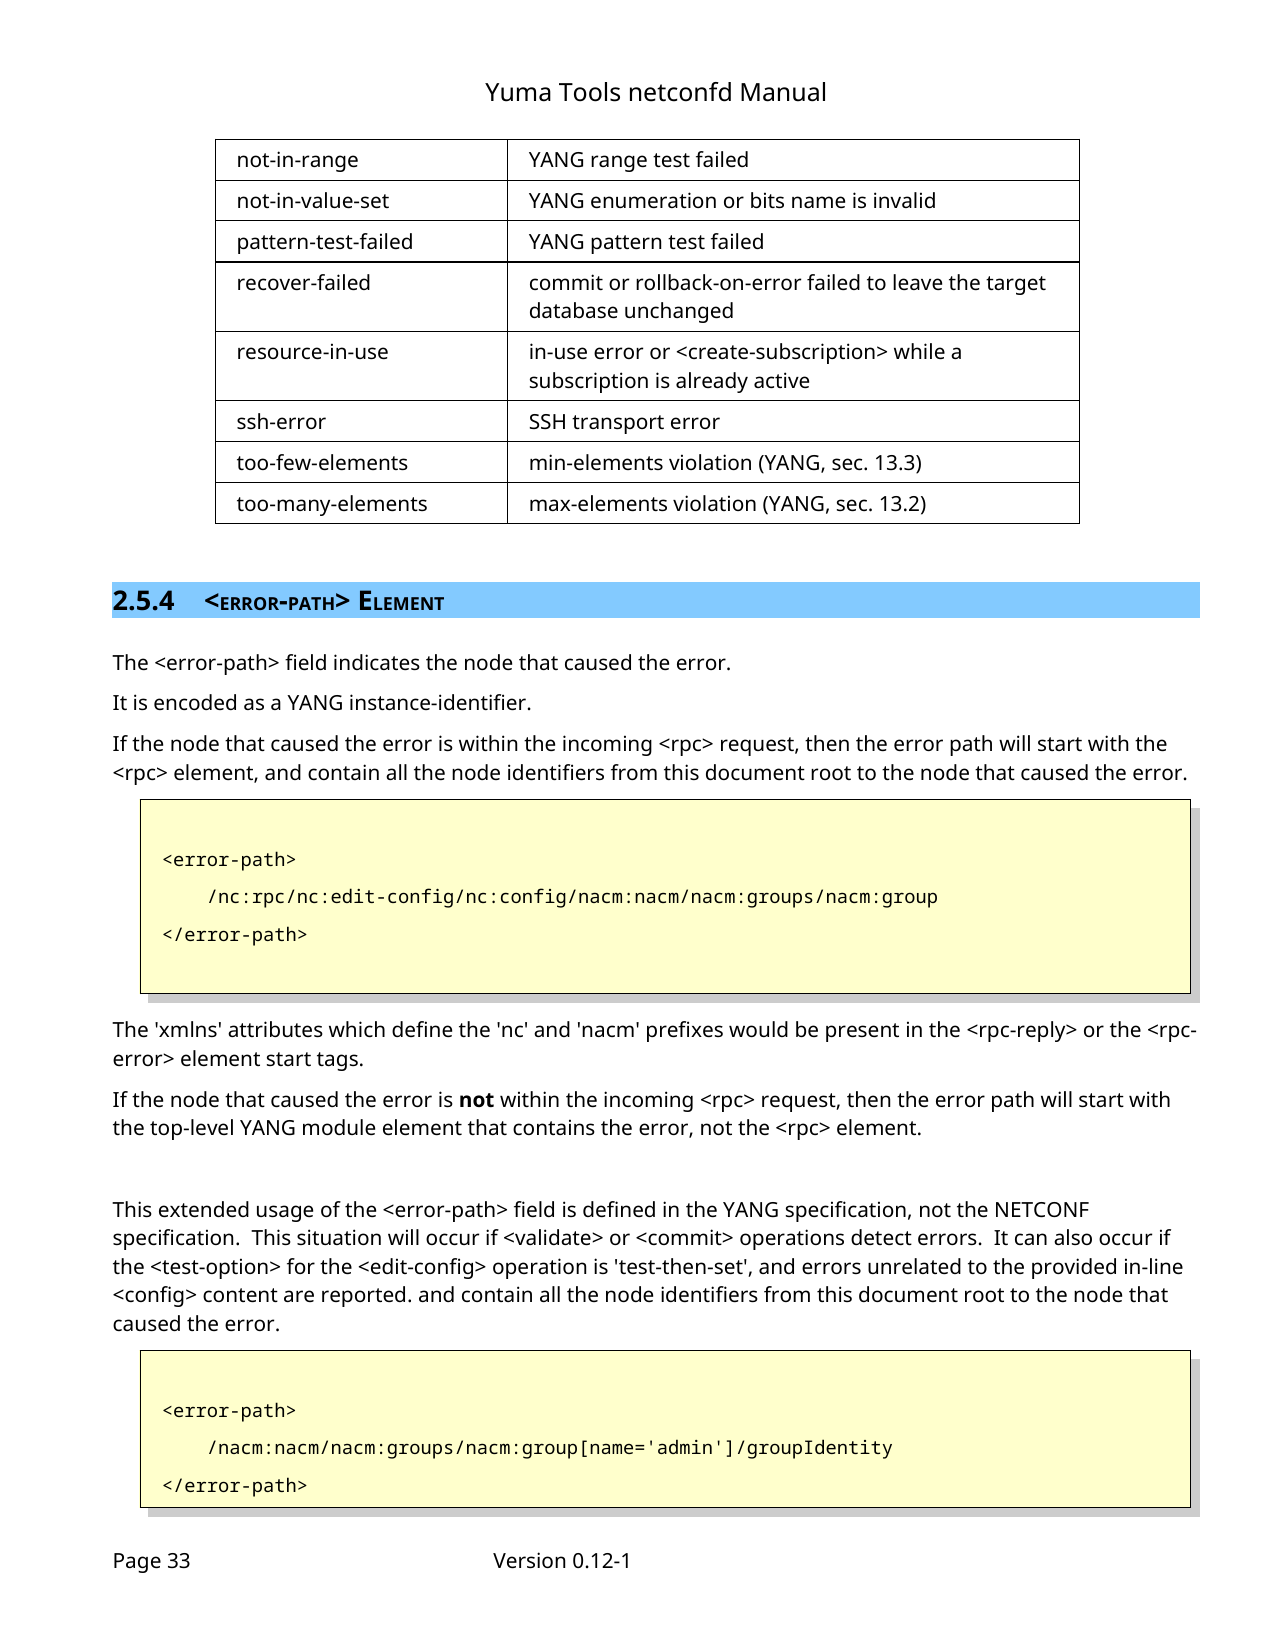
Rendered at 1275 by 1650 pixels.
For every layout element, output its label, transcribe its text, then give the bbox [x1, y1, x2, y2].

table_cell resource-in-use [216, 332, 507, 400]
text If the node that caused the error is within the incoming <rpc> request, then the error path will start with the <rpc> element, and contain all the node identifiers from this document root to the node that caused the error. [112, 729, 1200, 786]
text <error-path> [141, 1387, 1190, 1423]
table_cell pattern-test-failed [216, 221, 507, 261]
table_cell not-in-range [216, 140, 507, 179]
table_cell recover-failed [216, 263, 507, 331]
text If the node that caused the error is not within the incoming <rpc> request, then the error path will start with the top-level YANG module element that contains the error, not the <rpc> element. [112, 1085, 1200, 1142]
table_cell ssh-error [216, 401, 507, 441]
text <error-path> [141, 836, 1190, 872]
text /nc:rpc/nc:edit-config/nc:config/nacm:nacm/nacm:groups/nacm:group [141, 874, 1190, 909]
table_cell YANG enumeration or bits name is invalid [508, 181, 1079, 220]
text This extended usage of the <error-path> field is defined in the YANG specification, not the NETCONF specification. This situation will occur if <validate> or <commit> operations detect errors. It can also occur if the <test-option> for the <edit-config> operation is 'test-then-set', and errors unrelated to the provided in-line <config> content are reported. and contain all the node identifiers from this document root to the node that caused the error. [112, 1195, 1200, 1337]
subtitle <error-path> Element [112, 582, 1200, 618]
table_cell max-elements violation (YANG, sec. 13.2) [508, 483, 1079, 523]
text </error-path> [141, 911, 1190, 947]
text It is encoded as a YANG instance-identifier. [112, 688, 1200, 717]
text The 'xmlns' attributes which define the 'nc' and 'nacm' prefixes would be present in the <rpc-reply> or the <rpc-error> element start tags. [112, 1015, 1200, 1072]
text </error-path> [141, 1462, 1190, 1507]
table_cell YANG pattern test failed [508, 221, 1079, 261]
table_cell in-use error or <create-subscription> while a subscription is already active [508, 332, 1079, 400]
table_cell too-few-elements [216, 442, 507, 482]
text /nacm:nacm/nacm:groups/nacm:group[name='admin']/groupIdentity [141, 1425, 1190, 1460]
table_cell YANG range test failed [508, 140, 1079, 179]
table_cell min-elements violation (YANG, sec. 13.3) [508, 442, 1079, 482]
table_cell SSH transport error [508, 401, 1079, 441]
table_cell too-many-elements [216, 483, 507, 523]
table_cell commit or rollback-on-error failed to leave the target database unchanged [508, 263, 1079, 331]
text The <error-path> field indicates the node that caused the error. [112, 648, 1200, 676]
table_cell not-in-value-set [216, 181, 507, 220]
